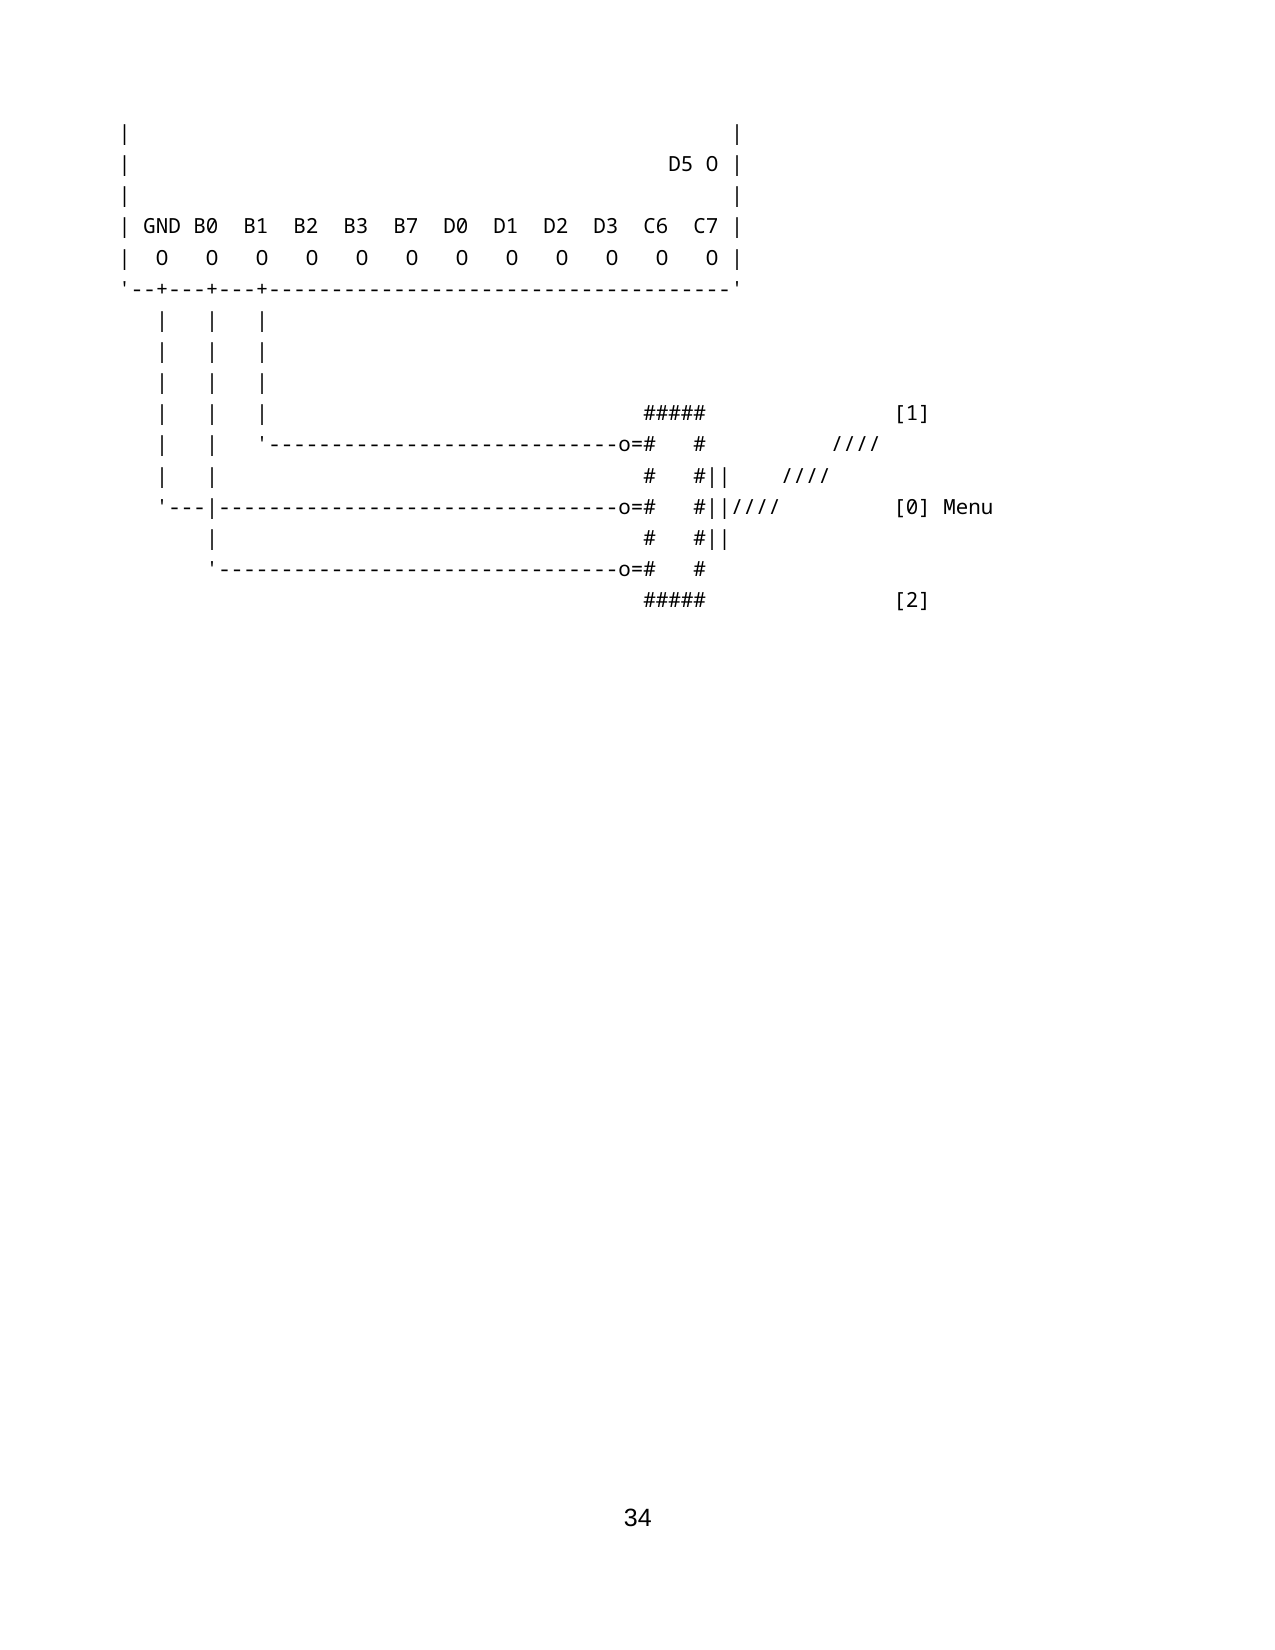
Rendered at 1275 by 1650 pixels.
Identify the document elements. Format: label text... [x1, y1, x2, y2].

text | | | [118, 367, 1157, 396]
text | | | [118, 305, 1157, 333]
text | | | ##### [1] [118, 398, 1157, 427]
text '--------------------------------o=# # [118, 554, 1157, 583]
text '---|--------------------------------o=# #||//// [0] Menu [118, 492, 1157, 520]
text | GND B0 B1 B2 B3 B7 D0 D1 D2 D3 C6 C7 | [118, 212, 1157, 240]
text | | # #|| //// [118, 461, 1157, 489]
text | | | [118, 336, 1157, 364]
text ##### [2] [118, 585, 1157, 614]
text | # #|| [118, 523, 1157, 551]
text | D5 O | [118, 149, 1157, 178]
text | O O O O O O O O O O O O | [118, 243, 1157, 271]
text | | [118, 118, 1157, 147]
text | | '----------------------------o=# # //// [118, 429, 1157, 458]
text | | [118, 180, 1157, 209]
text '--+---+---+-------------------------------------' [118, 274, 1157, 302]
